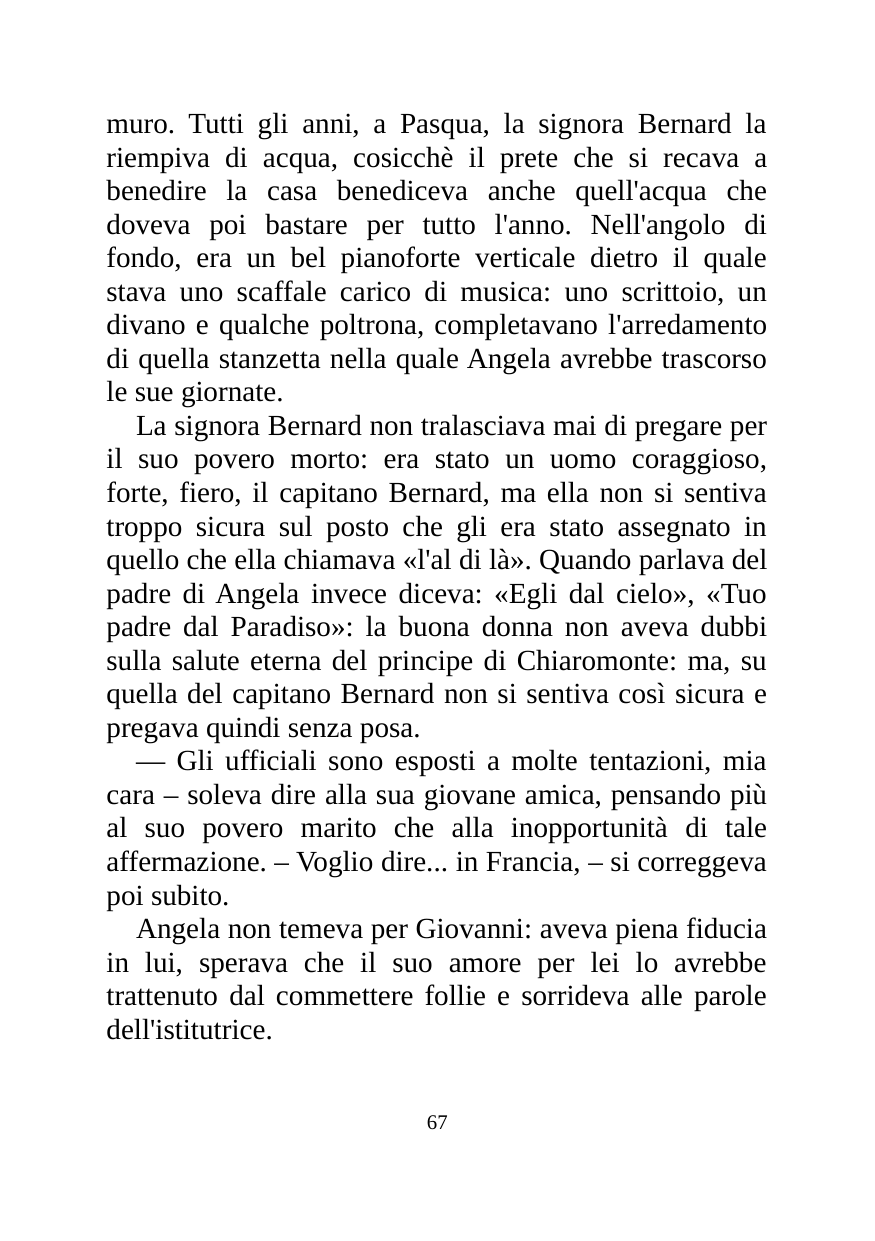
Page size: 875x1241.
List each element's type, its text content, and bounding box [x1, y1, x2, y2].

text La signora Bernard non tralasciava mai di pregare per il suo povero morto: era stato un uomo coraggioso, forte, fiero, il capitano Bernard, ma ella non si sentiva troppo sicura sul posto che gli era stato assegnato in quello che ella chiamava «l'al di là». Quando parlava del padre di Angela invece diceva: «Egli dal cielo», «Tuo padre dal Paradiso»: la buona donna non aveva dubbi sulla salute eterna del principe di Chiaromonte: ma, su quella del capitano Bernard non si sentiva così sicura e pregava quindi senza posa. [106, 408, 768, 743]
text muro. Tutti gli anni, a Pasqua, la signora Bernard la riempiva di acqua, cosicchè il prete che si recava a benedire la casa benediceva anche quell'acqua che doveva poi bastare per tutto l'anno. Nell'angolo di fondo, era un bel pianoforte verticale dietro il quale stava uno scaffale carico di musica: uno scrittoio, un divano e qualche poltrona, completavano l'arredamento di quella stanzetta nella quale Angela avrebbe trascorso le sue giornate. [106, 106, 768, 408]
text — Gli ufficiali sono esposti a molte tentazioni, mia cara – soleva dire alla sua giovane amica, pensando più al suo povero marito che alla inopportunità di tale affermazione. – Voglio dire... in Francia, – si correggeva poi subito. [106, 743, 768, 911]
text Angela non temeva per Giovanni: aveva piena fiducia in lui, sperava che il suo amore per lei lo avrebbe trattenuto dal commettere follie e sorrideva alle parole dell'istitutrice. [106, 911, 768, 1045]
